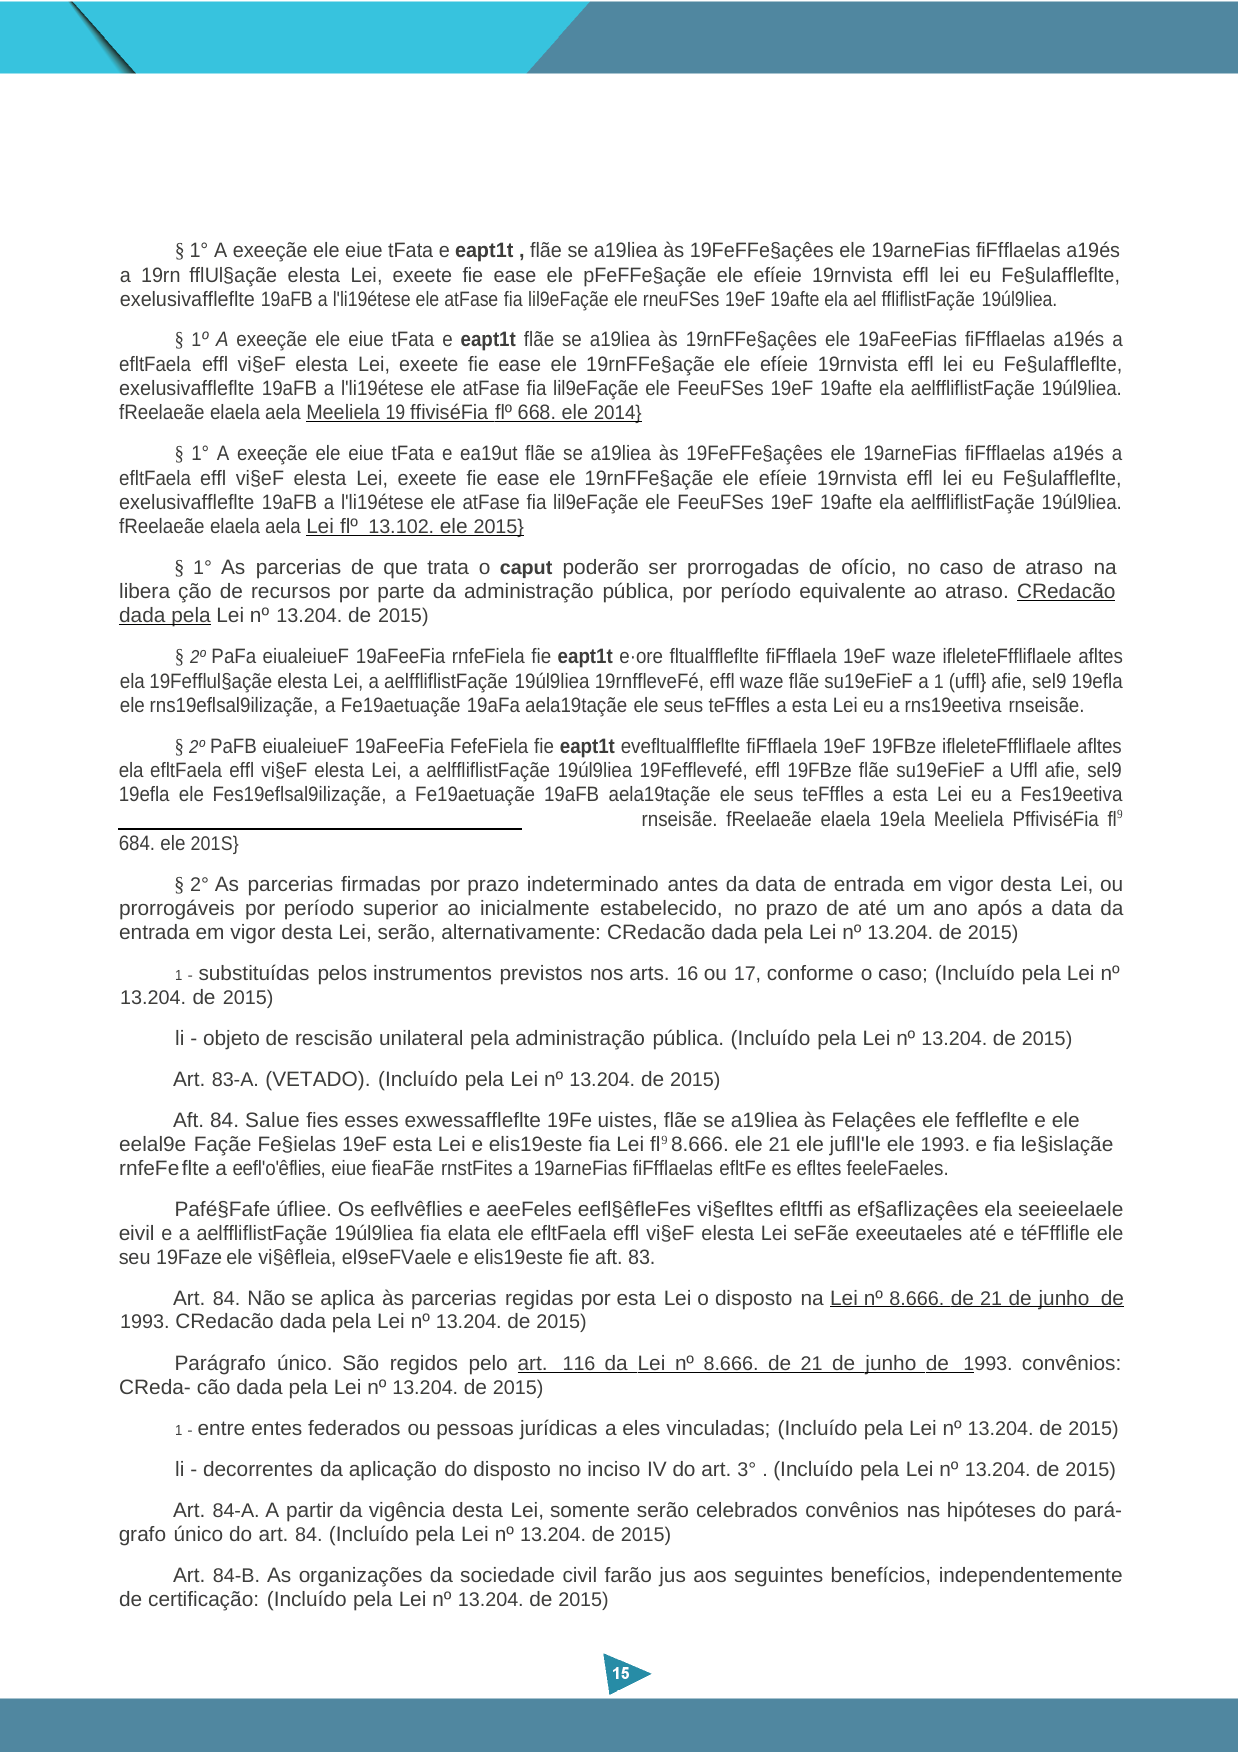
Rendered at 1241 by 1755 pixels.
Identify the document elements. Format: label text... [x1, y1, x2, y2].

text § 1° A exeeçãe ele eiue tFata e ea19ut flãe se a19liea às 19FeFFe§açêes ele 19arneFias fiFfflaelas a19és a efltFaela effl vi§eF elesta Lei, exeete fie ease ele 19rnFFe§açãe ele efíeie 19rnvista effl lei eu Fe§ulaffleflte, exelusivaffleflte 19aFB a l'li19étese ele atFase fia lil9eFaçãe ele FeeuFSes 19eF 19afte ela aelffliflistFaçãe 19úl9liea. fReelaeãe elaela aela Lei flº 13.102. ele 2015} [119, 441, 1123, 538]
text li - decorrentes da aplicação do disposto no inciso IV do art. 3° . (Incluído pela Lei nº 13.204. de 2015) [175, 1457, 1241, 1481]
text 1 - substituídas pelos instrumentos previstos nos arts. 16 ou 17, conforme o caso; (Incluído pela Lei nº [175, 960, 1241, 984]
text Art. 84-B. As organizações da sociedade civil farão jus aos seguintes benefícios, independentemente de certificação: (Incluído pela Lei nº 13.204. de 2015) [119, 1563, 1123, 1611]
text Art. 84-A. A partir da vigência desta Lei, somente serão celebrados convênios nas hipóteses do pará- grafo único do art. 84. (Incluído pela Lei nº 13.204. de 2015) [118, 1498, 1123, 1546]
subtitle § 1° A exeeçãe ele eiue tFata e eapt1t , flãe se a19liea às 19FeFFe§açêes ele 19arneFias fiFfflaelas a19és a 19rn fflUl§açãe elesta Lei, exeete fie ease ele pFeFFe§açãe ele efíeie 19rnvista effl lei eu Fe§ulaffleflte, exelusivaffleflte 19aFB a l'li19étese ele atFase fia lil9eFaçãe ele rneuFSes 19eF 19afte ela ael ffliflistFaçãe 19úl9liea. [119, 238, 1121, 310]
text § 1º A exeeçãe ele eiue tFata e eapt1t flãe se a19liea às 19rnFFe§açêes ele 19aFeeFias fiFfflaelas a19és a efltFaela effl vi§eF elesta Lei, exeete fie ease ele 19rnFFe§açãe ele efíeie 19rnvista effl lei eu Fe§ulaffleflte, exelusivaffleflte 19aFB a l'li19étese ele atFase fia lil9eFaçãe ele FeeuFSes 19eF 19afte ela aelffliflistFaçãe 19úl9liea. fReelaeãe elaela aela Meeliela 19 ffiviséFia flº 668. ele 2014} [119, 327, 1123, 424]
text Parágrafo único. São regidos pelo art. 116 da Lei nº 8.666. de 21 de junho de 1993. convênios: CReda- cão dada pela Lei nº 13.204. de 2015) [119, 1351, 1122, 1399]
text Art. 84. Não se aplica às parcerias regidas por esta Lei o disposto na Lei nº 8.666. de 21 de junho de [173, 1285, 1241, 1309]
text § 1° As parcerias de que trata o caput poderão ser prorrogadas de ofício, no caso de atraso na libera­ ção de recursos por parte da administração pública, por período equivalente ao atraso. CRedacão dada pela Lei nº 13.204. de 2015) [119, 555, 1117, 627]
text 13.204. de 2015) [120, 985, 1241, 1009]
text § 2º PaFB eiualeiueF 19aFeeFia FefeFiela fie eapt1t evefltualffleflte fiFfflaela 19eF 19FBze ifleleteFffliflaele afltes ela efltFaela effl vi§eF elesta Lei, a aelffliflistFaçãe 19úl9liea 19Fefflevefé, effl 19FBze flãe su19eFieF a Uffl afie, sel9 19efla ele Fes19eflsal9ilizaçãe, a Fe19aetuaçãe 19aFB aela19taçãe ele seus teFffles a esta Lei eu a Fes19eetiva rnseisãe. fReelaeãe elaela 19ela Meeliela PffiviséFia fl9 684. ele 201S} [118, 734, 1123, 854]
text 1993. CRedacão dada pela Lei nº 13.204. de 2015) [120, 1309, 1241, 1333]
text § 2º PaFa eiualeiueF 19aFeeFia rnfeFiela fie eapt1t e·ore fltualffleflte fiFfflaela 19eF waze ifleleteFffliflaele afltes ela 19Fefflul§açãe elesta Lei, a aelffliflistFaçãe 19úl9liea 19rnffleveFé, effl waze flãe su19eFieF a 1 (uffl} afie, sel9 19efla ele rns19eflsal9ilizaçãe, a Fe19aetuaçãe 19aFa aela19taçãe ele seus teFffles a esta Lei eu a rns19eetiva rnseisãe. [119, 644, 1123, 717]
text § 2° As parcerias firmadas por prazo indeterminado antes da data de entrada em vigor desta Lei, ou prorrogáveis por período superior ao inicialmente estabelecido, no prazo de até um ano após a data da entrada em vigor desta Lei, serão, alternativamente: CRedacão dada pela Lei nº 13.204. de 2015) [119, 871, 1123, 943]
subtitle li - objeto de rescisão unilateral pela administração pública. (Incluído pela Lei nº 13.204. de 2015) [175, 1026, 1241, 1050]
text Art. 83-A. (VETADO). (Incluído pela Lei nº 13.204. de 2015) [173, 1067, 1241, 1091]
text Pafé§Fafe úfliee. Os eeflvêflies e aeeFeles eefl§êfleFes vi§efltes efltffi as ef§aflizaçêes ela seeieelaele eivil e a aelffliflistFaçãe 19úl9liea fia elata ele efltFaela effl vi§eF elesta Lei seFãe exeeutaeles até e téFfflifle ele seu 19Faze ele vi§êfleia, el9seFVaele e elis19este fie aft. 83. [118, 1197, 1123, 1268]
subtitle Aft. 84. Salue fies esses exwessaffleflte 19Fe uistes, flãe se a19liea às Felaçêes ele feffleflte e ele eelal9e Façãe Fe§ielas 19eF esta Lei e elis19este fia Lei fl9 8.666. ele 21 ele jufll'le ele 1993. e fia le§islaçãe rnfeFeflte a eefl'o'êflies, eiue fieaFãe rnstFites a 19arneFias fiFfflaelas efltFe es efltes feeleFaeles. [119, 1108, 1121, 1179]
subtitle 1 - entre entes federados ou pessoas jurídicas a eles vinculadas; (Incluído pela Lei nº 13.204. de 2015) [175, 1416, 1241, 1439]
